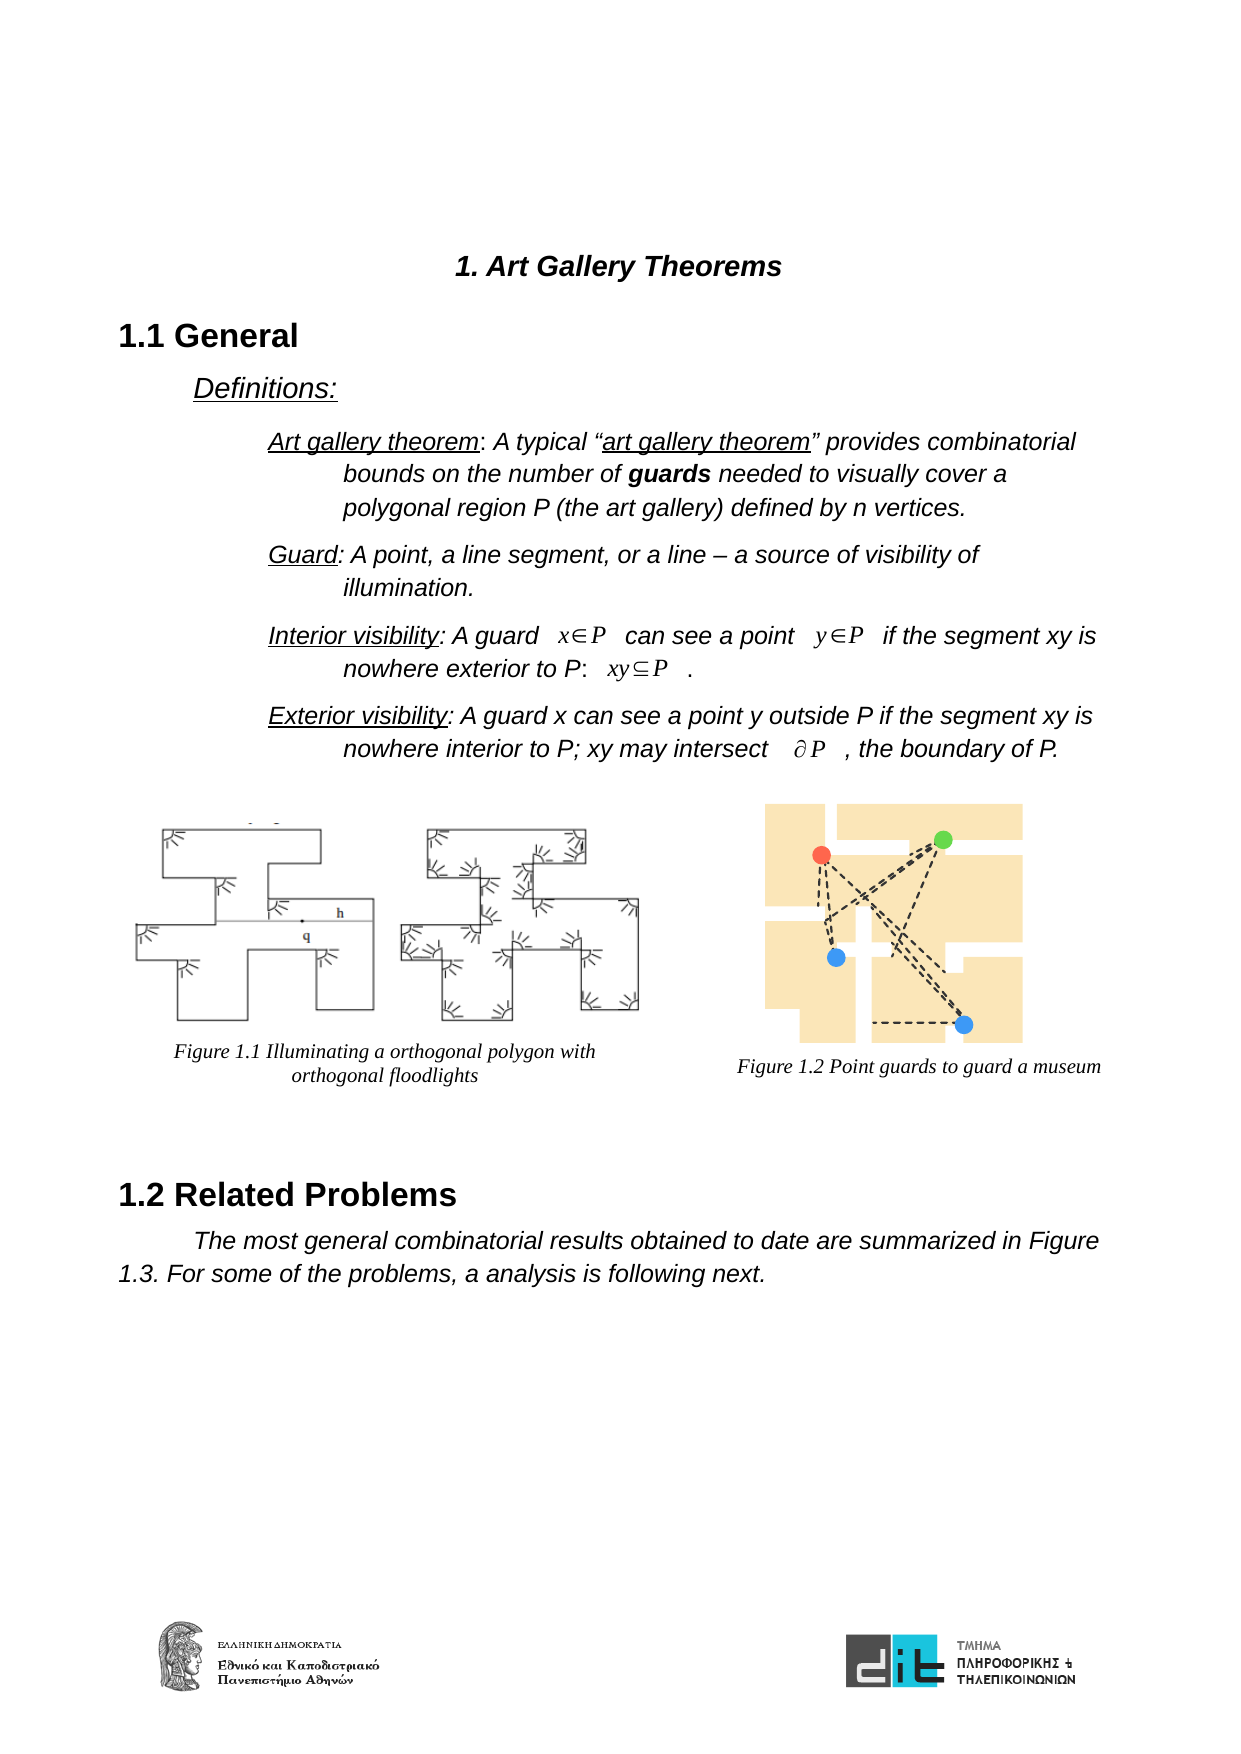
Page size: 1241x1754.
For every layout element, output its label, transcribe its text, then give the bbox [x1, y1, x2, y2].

text Definitions: [118, 367, 1122, 406]
text Exterior visibility: A guard x can see a point y outside P if the segment xy is nowhere interior to P; xy may intersect , the boundary of P. [118, 701, 1122, 763]
subtitle 1.2 Related Problems [118, 1175, 1122, 1213]
picture [118, 1607, 1123, 1708]
text Guard: A point, a line segment, or a line – a source of visibility of illumination. [118, 540, 1122, 602]
subtitle 1.1 General [118, 316, 1122, 355]
subtitle 1. Art Gallery Theorems [118, 249, 1122, 283]
picture [118, 823, 650, 1030]
text Art gallery theorem: A typical “art gallery theorem” provides combinatorial bounds on the number of guards needed to visually cover a polygonal region P (the art gallery) defined by n vertices. [118, 426, 1122, 521]
text The most general combinatorial results obtained to date are summarized in Figure 1.3. For some of the problems, a analysis is following next. [118, 1226, 1122, 1288]
text Interior visibility: A guardcan see a pointif the segment xy is nowhere exterior to P:. [118, 621, 1122, 682]
